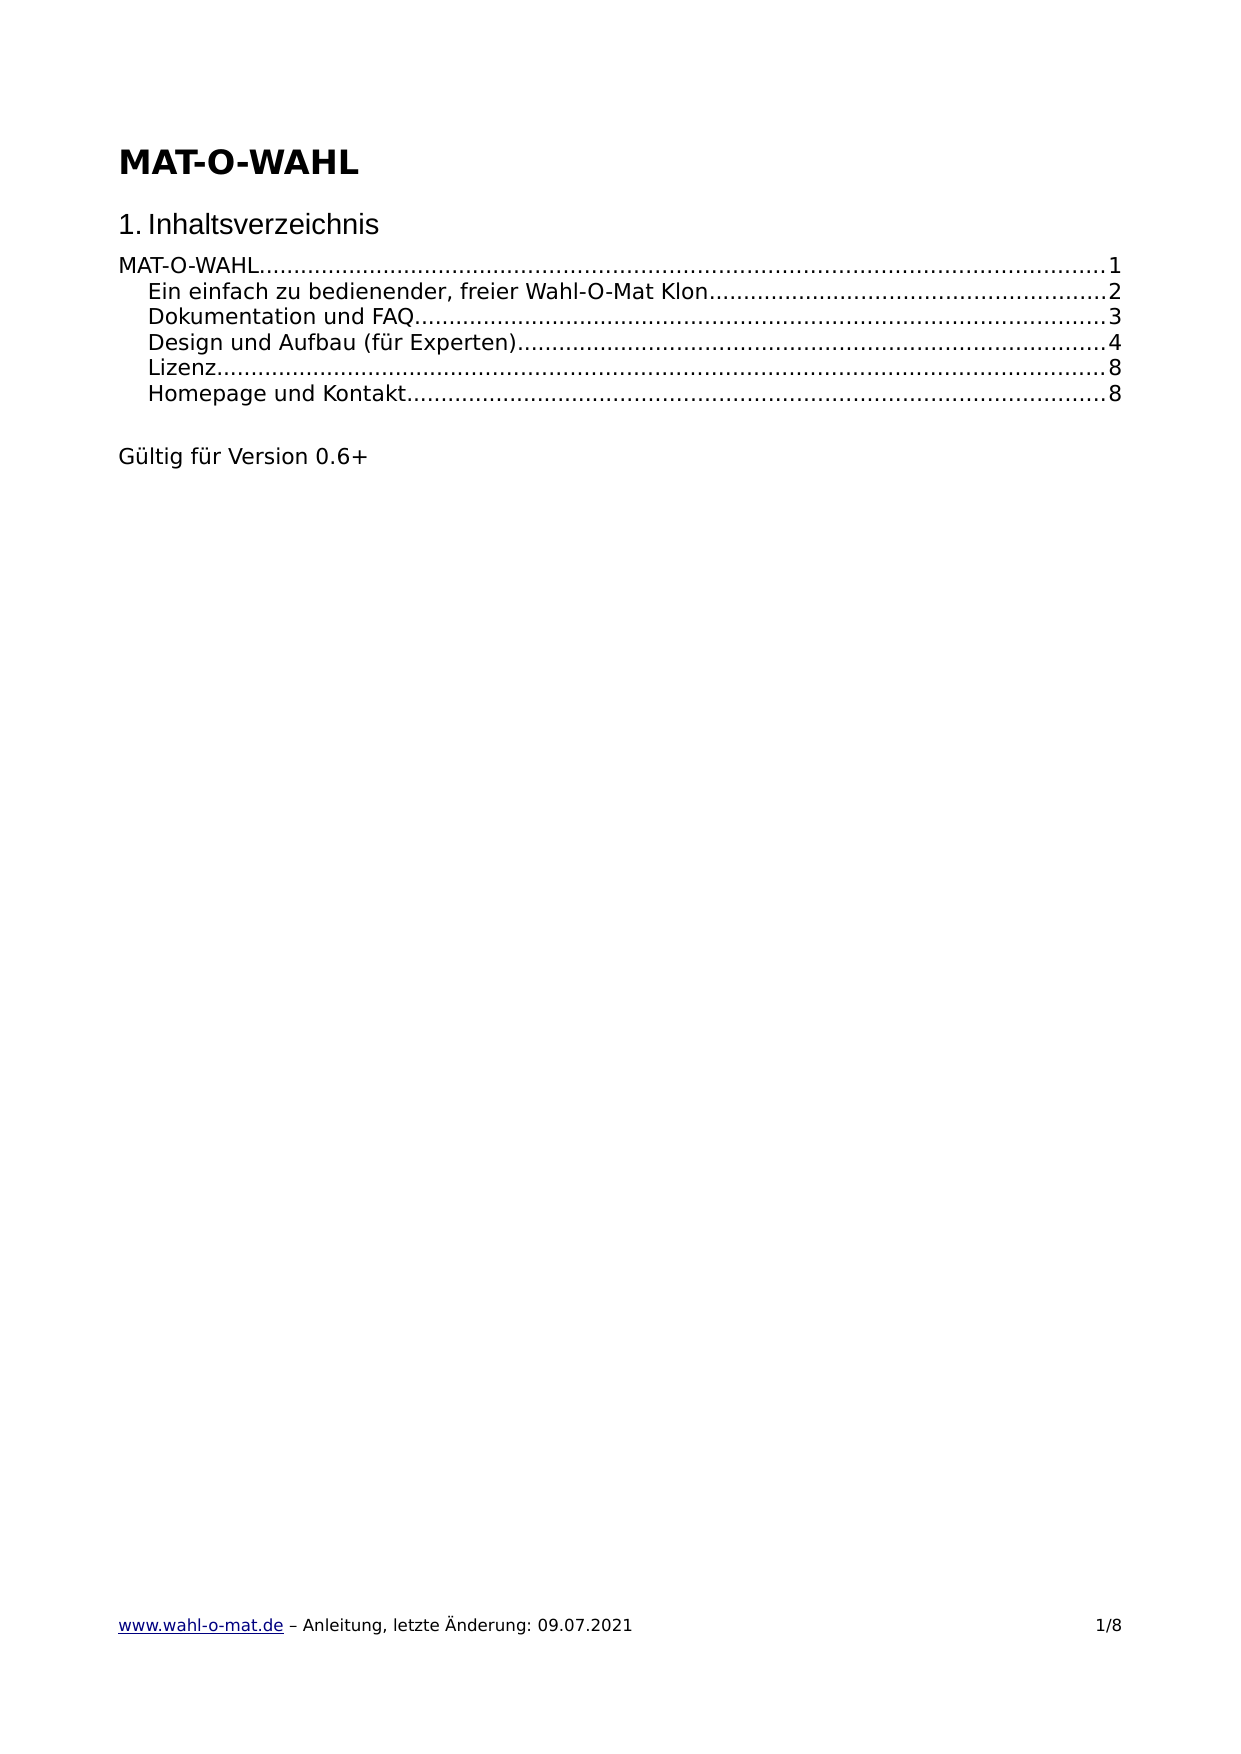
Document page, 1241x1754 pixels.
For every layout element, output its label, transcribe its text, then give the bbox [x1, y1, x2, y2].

text Dokumentation und FAQ 3 [118, 304, 1122, 330]
text Homepage und Kontakt 8 [118, 381, 1122, 406]
subtitle Inhaltsverzeichnis [118, 207, 1122, 241]
text Gültig für Version 0.6+ [118, 444, 1122, 470]
text MAT-O-WAHL 1 [118, 253, 1122, 279]
text Lizenz 8 [118, 355, 1122, 381]
text Ein einfach zu bedienender, freier Wahl-O-Mat Klon 2 [118, 279, 1122, 304]
text Design und Aufbau (für Experten) 4 [118, 330, 1122, 355]
subtitle MAT-O-WAHL [118, 143, 1122, 182]
